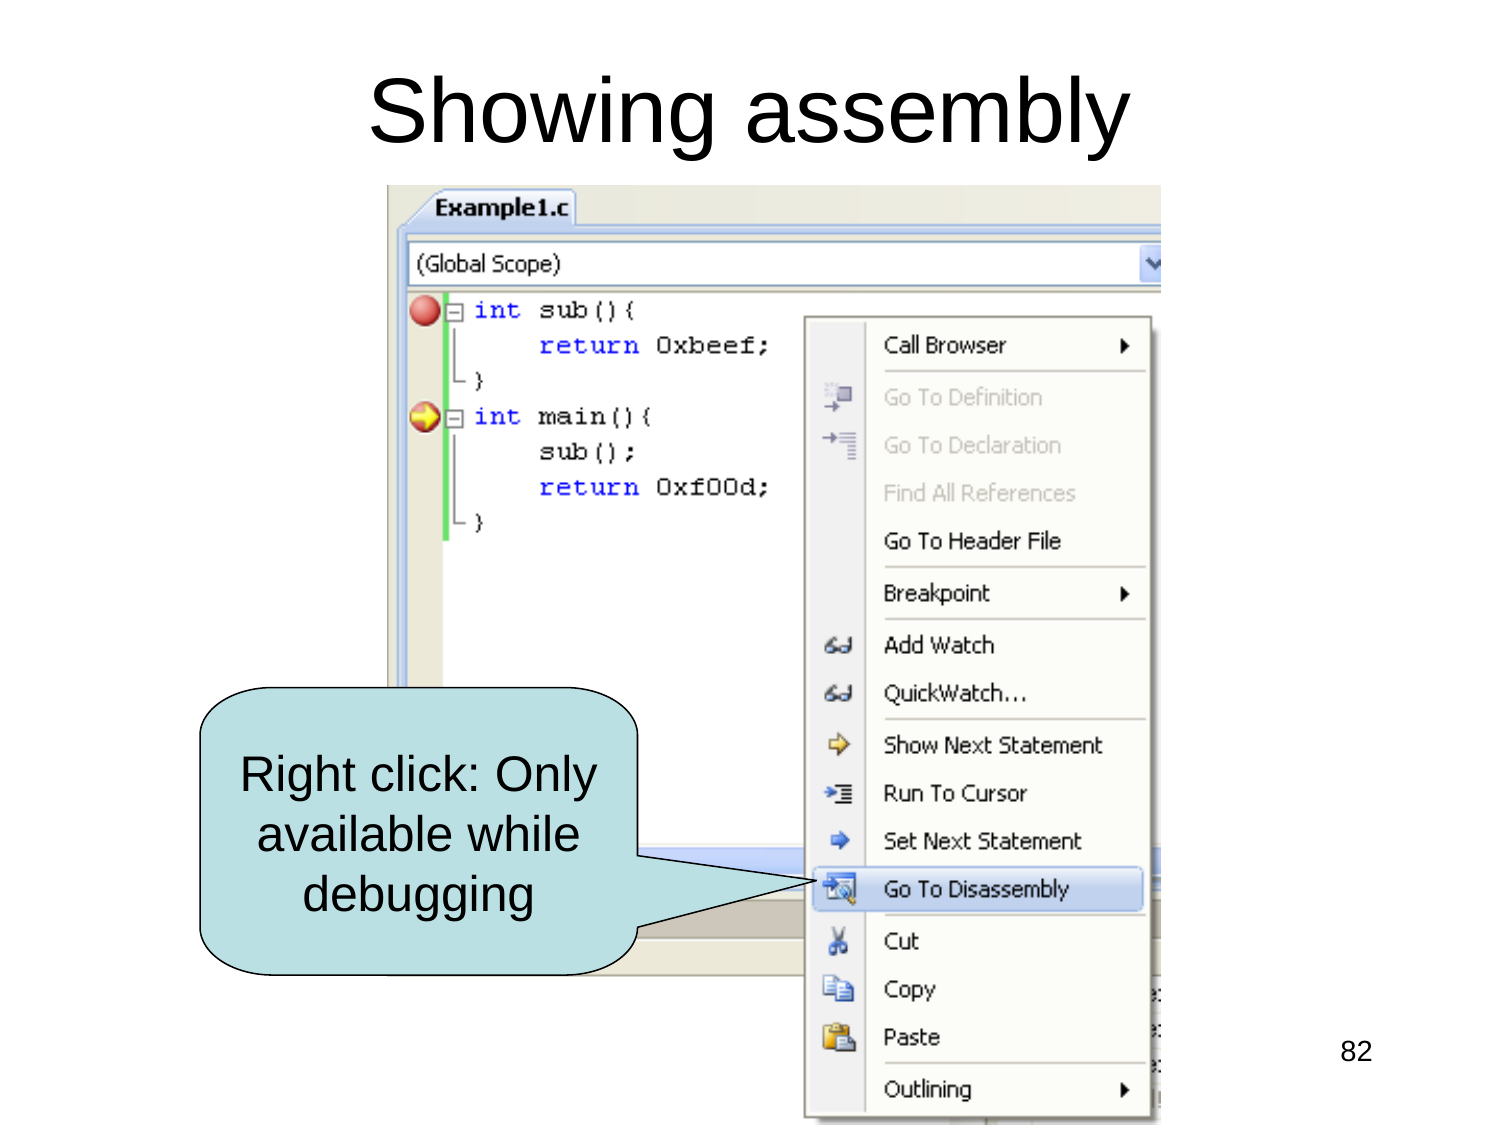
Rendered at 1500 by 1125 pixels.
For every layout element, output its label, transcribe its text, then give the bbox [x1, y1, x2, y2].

picture [387, 185, 1161, 1125]
text_box [1161, 1025, 1388, 1101]
text_box Right click: Only available while debugging [200, 687, 817, 976]
title Showing assembly [112, 12, 1388, 201]
